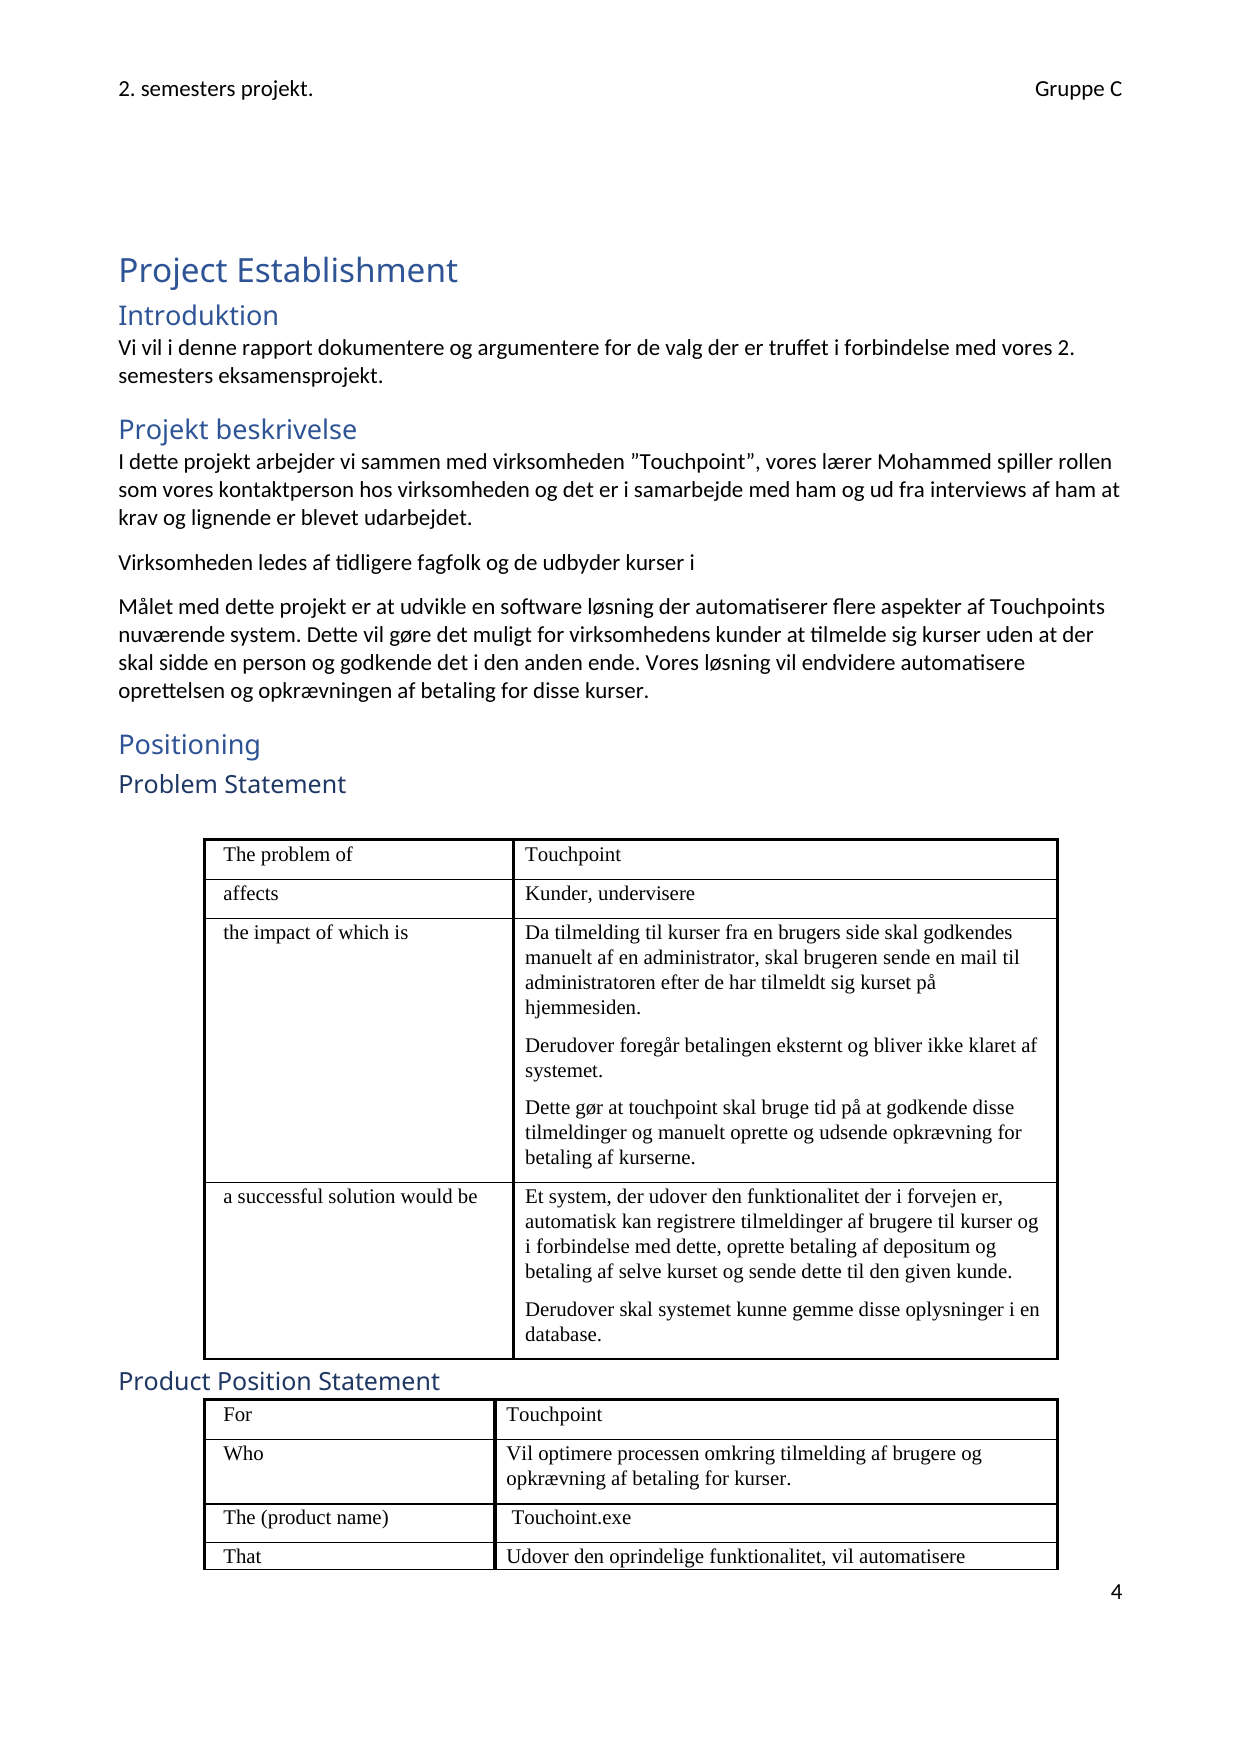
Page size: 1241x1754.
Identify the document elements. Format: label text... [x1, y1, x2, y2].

table_header Touchpoint [497, 1401, 1056, 1439]
table_cell Who [206, 1440, 493, 1503]
table_cell Et system, der udover den funktionalitet der i forvejen er, automatisk kan registrere tilmeldinger af brugere til kurser og i forbindelse med dette, oprette betaling af depositum og betaling af selve kurset og sende dette til den given kunde. Derudover skal systemet kunne gemme disse oplysninger i en database. [515, 1183, 1056, 1358]
table_cell a successful solution would be [206, 1183, 512, 1358]
text Virksomheden ledes af tidligere fagfolk og de udbyder kurser i [118, 548, 1122, 576]
table_cell Udover den oprindelige funktionalitet, vil automatisere [497, 1543, 1056, 1568]
table_header Touchpoint [515, 841, 1056, 879]
table_cell affects [206, 880, 512, 918]
subtitle Problem Statement [118, 766, 1122, 801]
subtitle Product Position Statement [118, 1364, 1122, 1398]
subtitle Positioning [118, 725, 1122, 762]
table_cell Da tilmelding til kurser fra en brugers side skal godkendes manuelt af en administrator, skal brugeren sende en mail til administratoren efter de har tilmeldt sig kurset på hjemmesiden. Derudover foregår betalingen eksternt og bliver ikke klaret af systemet. Dette gør at touchpoint skal bruge tid på at godkende disse tilmeldinger og manuelt oprette og udsende opkrævning for betaling af kurserne. [515, 919, 1056, 1182]
table_cell Vil optimere processen omkring tilmelding af brugere og opkrævning af betaling for kurser. [497, 1440, 1056, 1503]
table_cell That [206, 1543, 493, 1568]
text Vi vil i denne rapport dokumentere og argumentere for de valg der er truffet i forbindelse med vores 2. semesters eksamensprojekt. [118, 333, 1122, 389]
table_cell Touchoint.exe [497, 1505, 1056, 1542]
table_cell The (product name) [206, 1505, 493, 1542]
subtitle Projekt beskrivelse [118, 410, 1122, 447]
table_header For [206, 1401, 493, 1439]
subtitle Project Establishment [118, 247, 1122, 292]
text I dette projekt arbejder vi sammen med virksomheden ”Touchpoint”, vores lærer Mohammed spiller rollen som vores kontaktperson hos virksomheden og det er i samarbejde med ham og ud fra interviews af ham at krav og lignende er blevet udarbejdet. [118, 447, 1122, 531]
table_header The problem of [206, 841, 512, 879]
subtitle Introduktion [118, 296, 1122, 333]
table_cell Kunder, undervisere [515, 880, 1056, 918]
text Målet med dette projekt er at udvikle en software løsning der automatiserer flere aspekter af Touchpoints nuværende system. Dette vil gøre det muligt for virksomhedens kunder at tilmelde sig kurser uden at der skal sidde en person og godkende det i den anden ende. Vores løsning vil endvidere automatisere oprettelsen og opkrævningen af betaling for disse kurser. [118, 592, 1122, 704]
table_cell the impact of which is [206, 919, 512, 1182]
